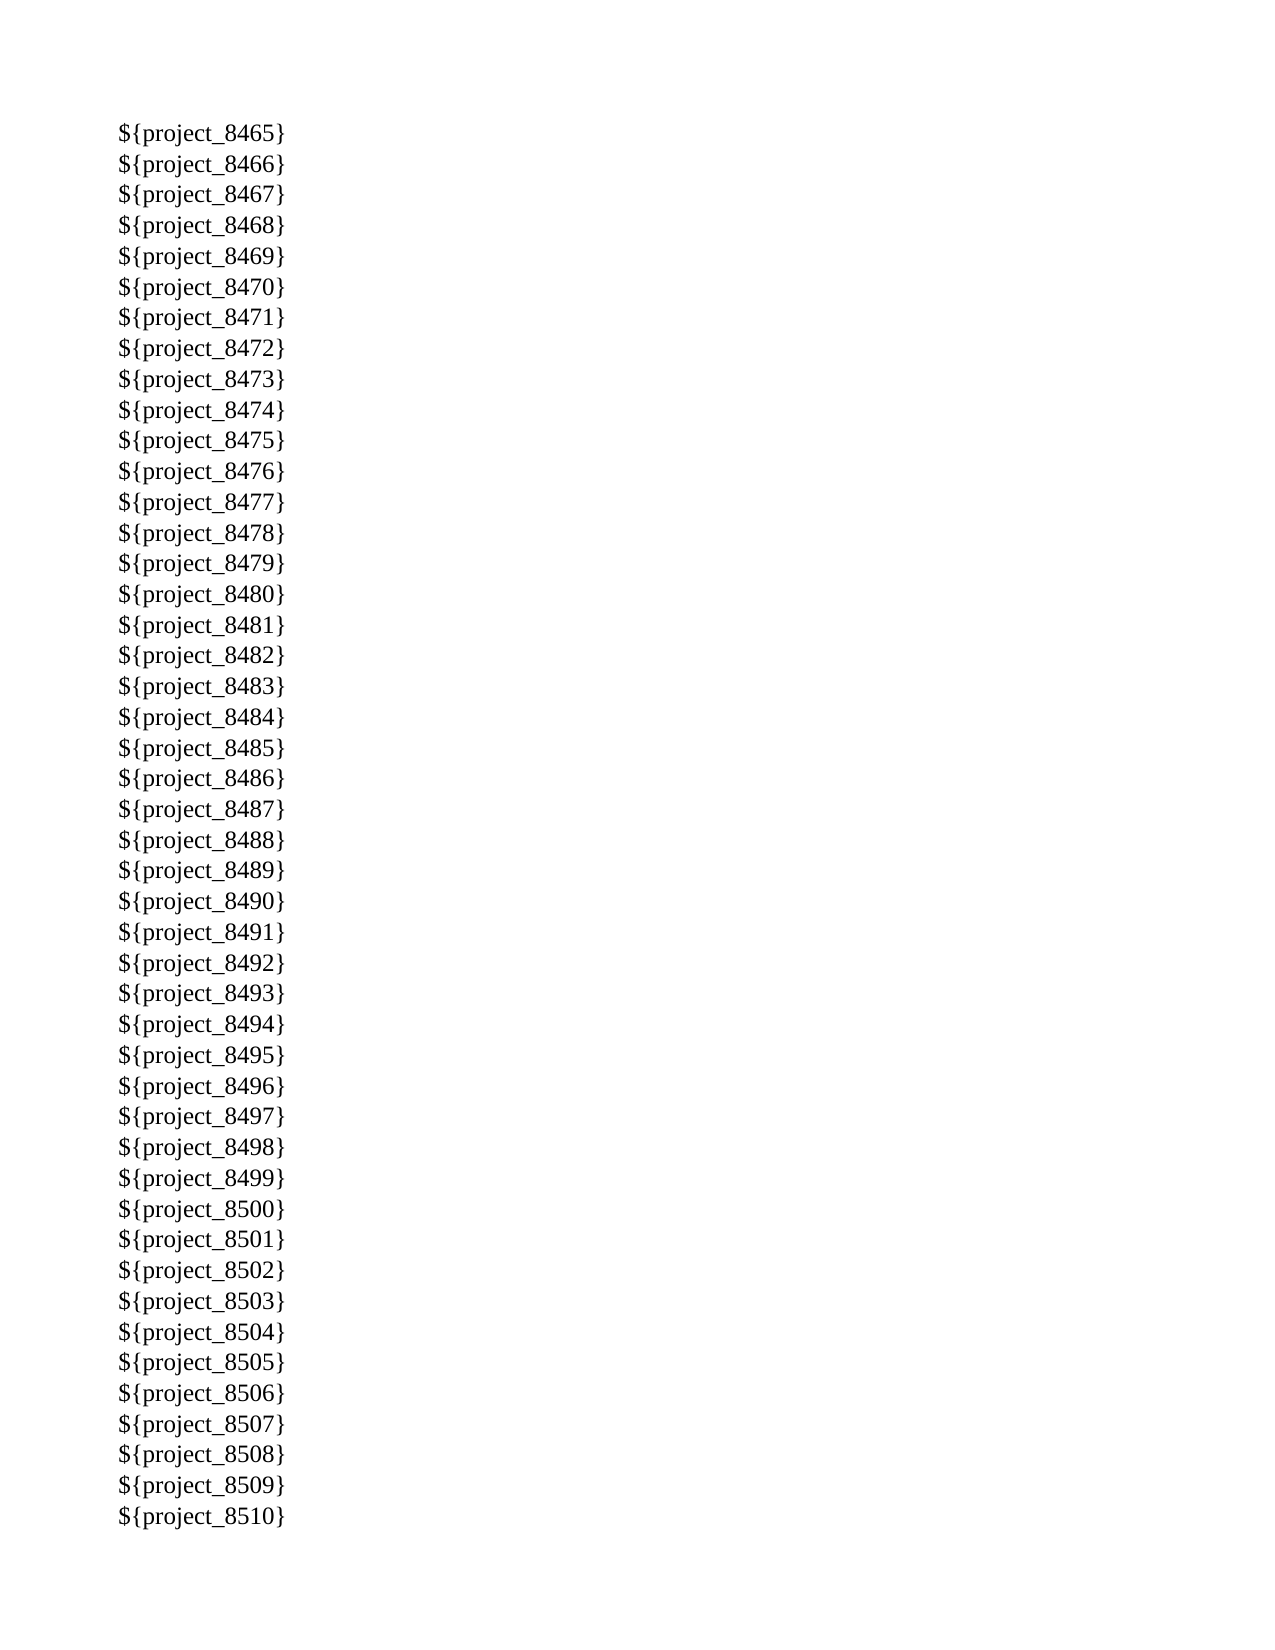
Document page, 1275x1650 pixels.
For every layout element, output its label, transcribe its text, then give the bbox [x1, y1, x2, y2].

text ${project_8478} [118, 518, 1157, 546]
text ${project_8477} [118, 487, 1157, 516]
text ${project_8489} [118, 856, 1157, 884]
text ${project_8480} [118, 579, 1157, 608]
text ${project_8503} [118, 1286, 1157, 1314]
text ${project_8487} [118, 794, 1157, 823]
text ${project_8472} [118, 333, 1157, 362]
text ${project_8495} [118, 1040, 1157, 1069]
text ${project_8482} [118, 641, 1157, 669]
text ${project_8465} [118, 118, 1157, 147]
text ${project_8466} [118, 149, 1157, 178]
text ${project_8507} [118, 1409, 1157, 1437]
text ${project_8469} [118, 241, 1157, 270]
text ${project_8468} [118, 210, 1157, 239]
text ${project_8483} [118, 671, 1157, 700]
text ${project_8496} [118, 1071, 1157, 1099]
text ${project_8485} [118, 733, 1157, 761]
text ${project_8504} [118, 1317, 1157, 1345]
text ${project_8467} [118, 179, 1157, 208]
text ${project_8481} [118, 610, 1157, 638]
text ${project_8501} [118, 1224, 1157, 1253]
text ${project_8476} [118, 456, 1157, 485]
text ${project_8494} [118, 1009, 1157, 1038]
text ${project_8505} [118, 1347, 1157, 1376]
text ${project_8492} [118, 948, 1157, 977]
text ${project_8486} [118, 763, 1157, 792]
text ${project_8470} [118, 272, 1157, 301]
text ${project_8473} [118, 364, 1157, 393]
text ${project_8479} [118, 548, 1157, 577]
text ${project_8500} [118, 1194, 1157, 1222]
text ${project_8498} [118, 1132, 1157, 1161]
text ${project_8471} [118, 302, 1157, 331]
text ${project_8497} [118, 1101, 1157, 1130]
text ${project_8491} [118, 917, 1157, 946]
text ${project_8490} [118, 886, 1157, 915]
text ${project_8488} [118, 825, 1157, 854]
text ${project_8493} [118, 978, 1157, 1007]
text ${project_8509} [118, 1470, 1157, 1499]
text ${project_8508} [118, 1439, 1157, 1468]
text ${project_8474} [118, 395, 1157, 423]
text ${project_8506} [118, 1378, 1157, 1407]
text ${project_8502} [118, 1255, 1157, 1284]
text ${project_8484} [118, 702, 1157, 731]
text ${project_8510} [118, 1501, 1157, 1530]
text ${project_8475} [118, 425, 1157, 454]
text ${project_8499} [118, 1163, 1157, 1192]
